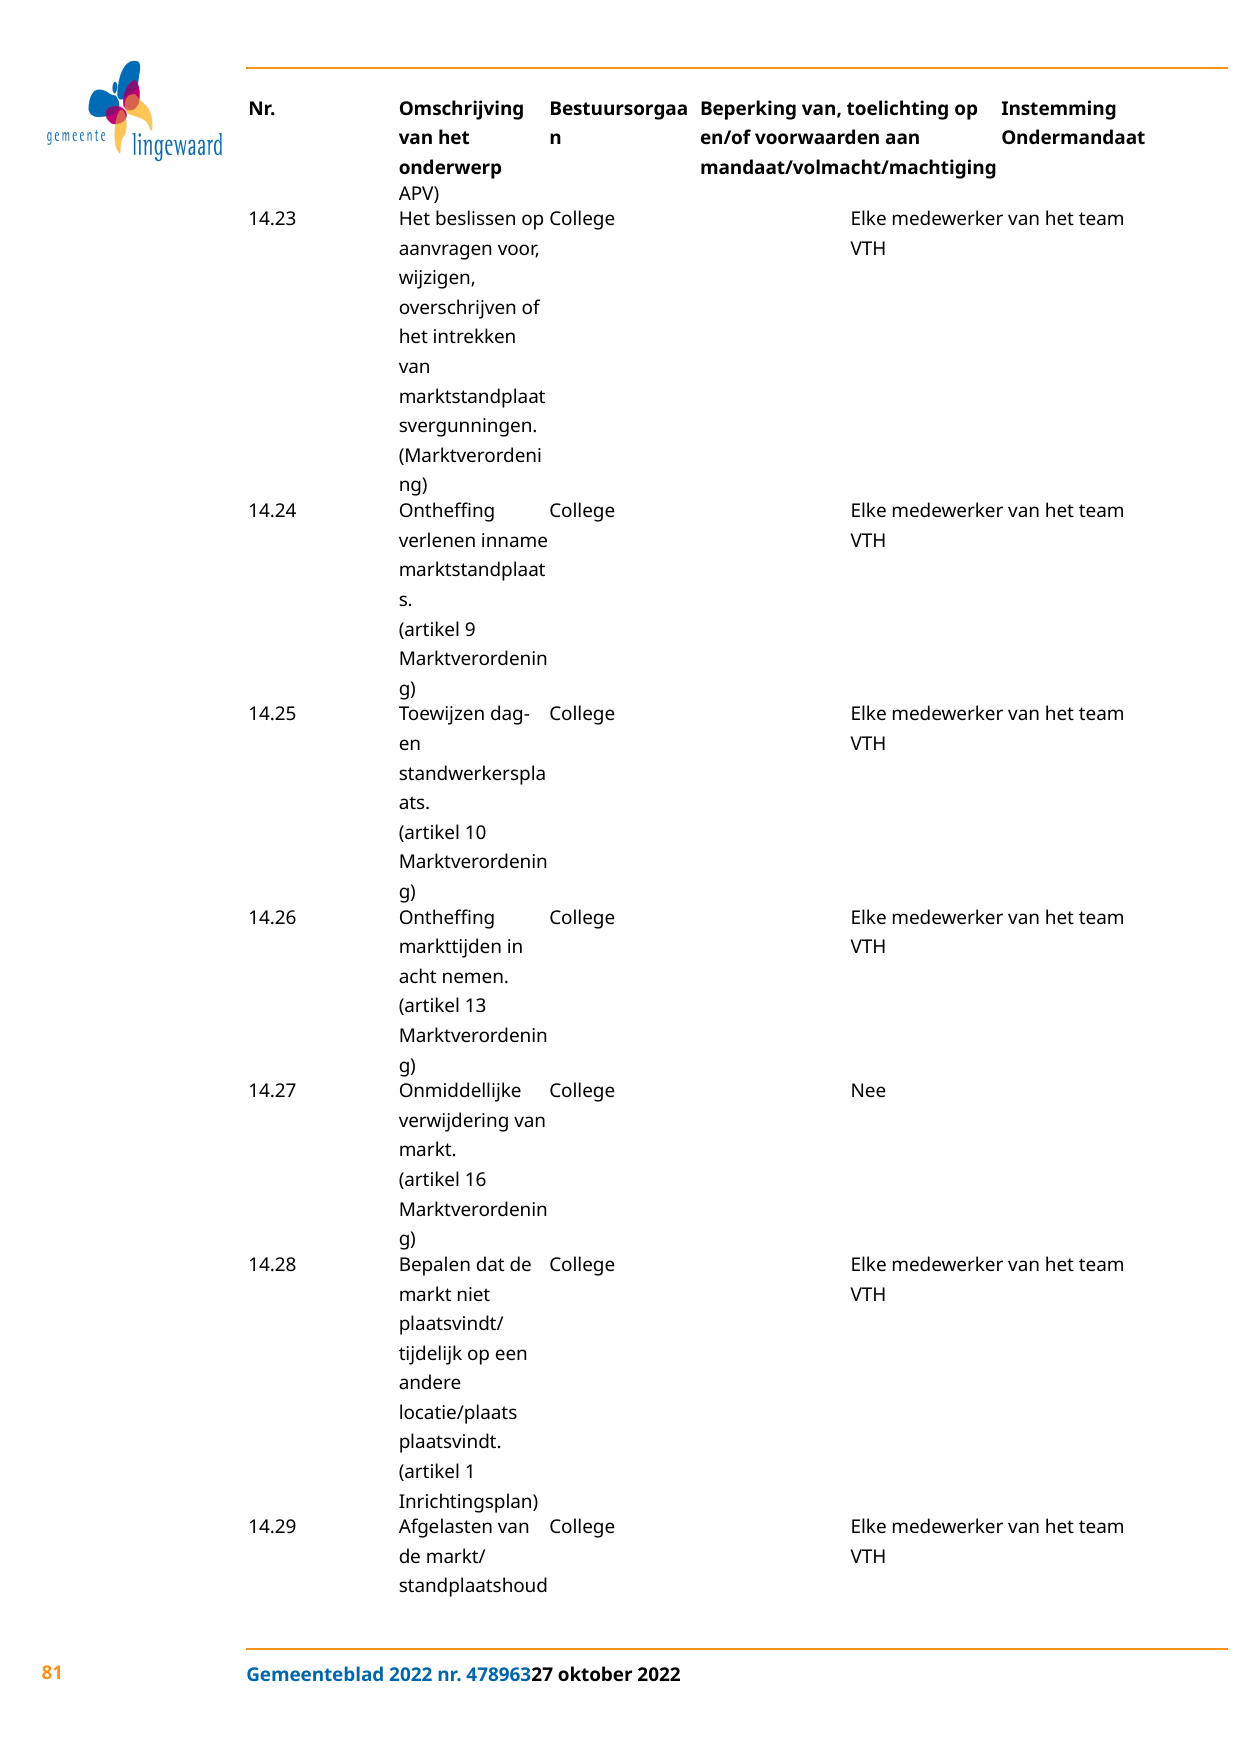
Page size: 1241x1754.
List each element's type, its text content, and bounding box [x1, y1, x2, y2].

table_cell [700, 1514, 850, 1598]
table_header Instemming Ondermandaat [1001, 95, 1152, 180]
table_cell Bepalen dat de markt niet plaatsvindt/ tijdelijk op een andere locatie/plaats plaatsvindt. (artikel 1 Inrichtingsplan) [399, 1251, 549, 1513]
table_cell [700, 1078, 850, 1251]
table_cell [549, 180, 700, 205]
table_cell [700, 498, 850, 701]
table_cell Het beslissen op aanvragen voor, wijzigen, overschrijven of het intrekken van marktstandplaatsvergunningen. (Marktverordening) [399, 205, 549, 497]
table_cell College [549, 1251, 700, 1513]
table_cell 14.29 [248, 1514, 398, 1598]
table_cell [700, 701, 850, 904]
table_header Bestuursorgaan [549, 95, 700, 180]
table_cell [248, 180, 398, 205]
table_cell [700, 180, 850, 205]
table_cell 14.24 [248, 498, 398, 701]
table_header Nr. [248, 95, 398, 180]
table_header Beperking van, toelichting op en/of voorwaarden aan mandaat/volmacht/machtiging [700, 95, 1001, 180]
table_cell 14.28 [248, 1251, 398, 1513]
table_cell College [549, 1078, 700, 1251]
table_cell [700, 904, 850, 1077]
picture [41, 47, 231, 172]
table_cell Toewijzen dag- en standwerkersplaats. (artikel 10 Marktverordening) [399, 701, 549, 904]
table_cell [700, 205, 850, 497]
table_cell College [549, 1514, 700, 1598]
table_cell College [549, 205, 700, 497]
table_cell Ontheffing verlenen inname marktstandplaats. (artikel 9 Marktverordening) [399, 498, 549, 701]
table_cell College [549, 498, 700, 701]
table_cell 14.26 [248, 904, 398, 1077]
table_cell 14.23 [248, 205, 398, 497]
table_cell Afgelasten van de markt/ standplaatshoud [399, 1514, 549, 1598]
table_header Omschrijving van het onderwerp [399, 95, 549, 180]
table_cell Nee [850, 1078, 1152, 1251]
table_cell Ontheffing markttijden in acht nemen. (artikel 13 Marktverordening) [399, 904, 549, 1077]
table_cell Onmiddellijke verwijdering van markt. (artikel 16 Marktverordening) [399, 1078, 549, 1251]
table_cell Elke medewerker van het team VTH [850, 1251, 1152, 1513]
table_cell [850, 180, 1152, 205]
table_cell Elke medewerker van het team VTH [850, 205, 1152, 497]
table_cell 14.27 [248, 1078, 398, 1251]
table_cell 14.25 [248, 701, 398, 904]
table_cell College [549, 904, 700, 1077]
table_cell Elke medewerker van het team VTH [850, 904, 1152, 1077]
table_cell Elke medewerker van het team VTH [850, 1514, 1152, 1598]
table_cell College [549, 701, 700, 904]
table_cell [700, 1251, 850, 1513]
table_cell Elke medewerker van het team VTH [850, 701, 1152, 904]
table_cell Elke medewerker van het team VTH [850, 498, 1152, 701]
table_cell APV) [399, 180, 549, 205]
